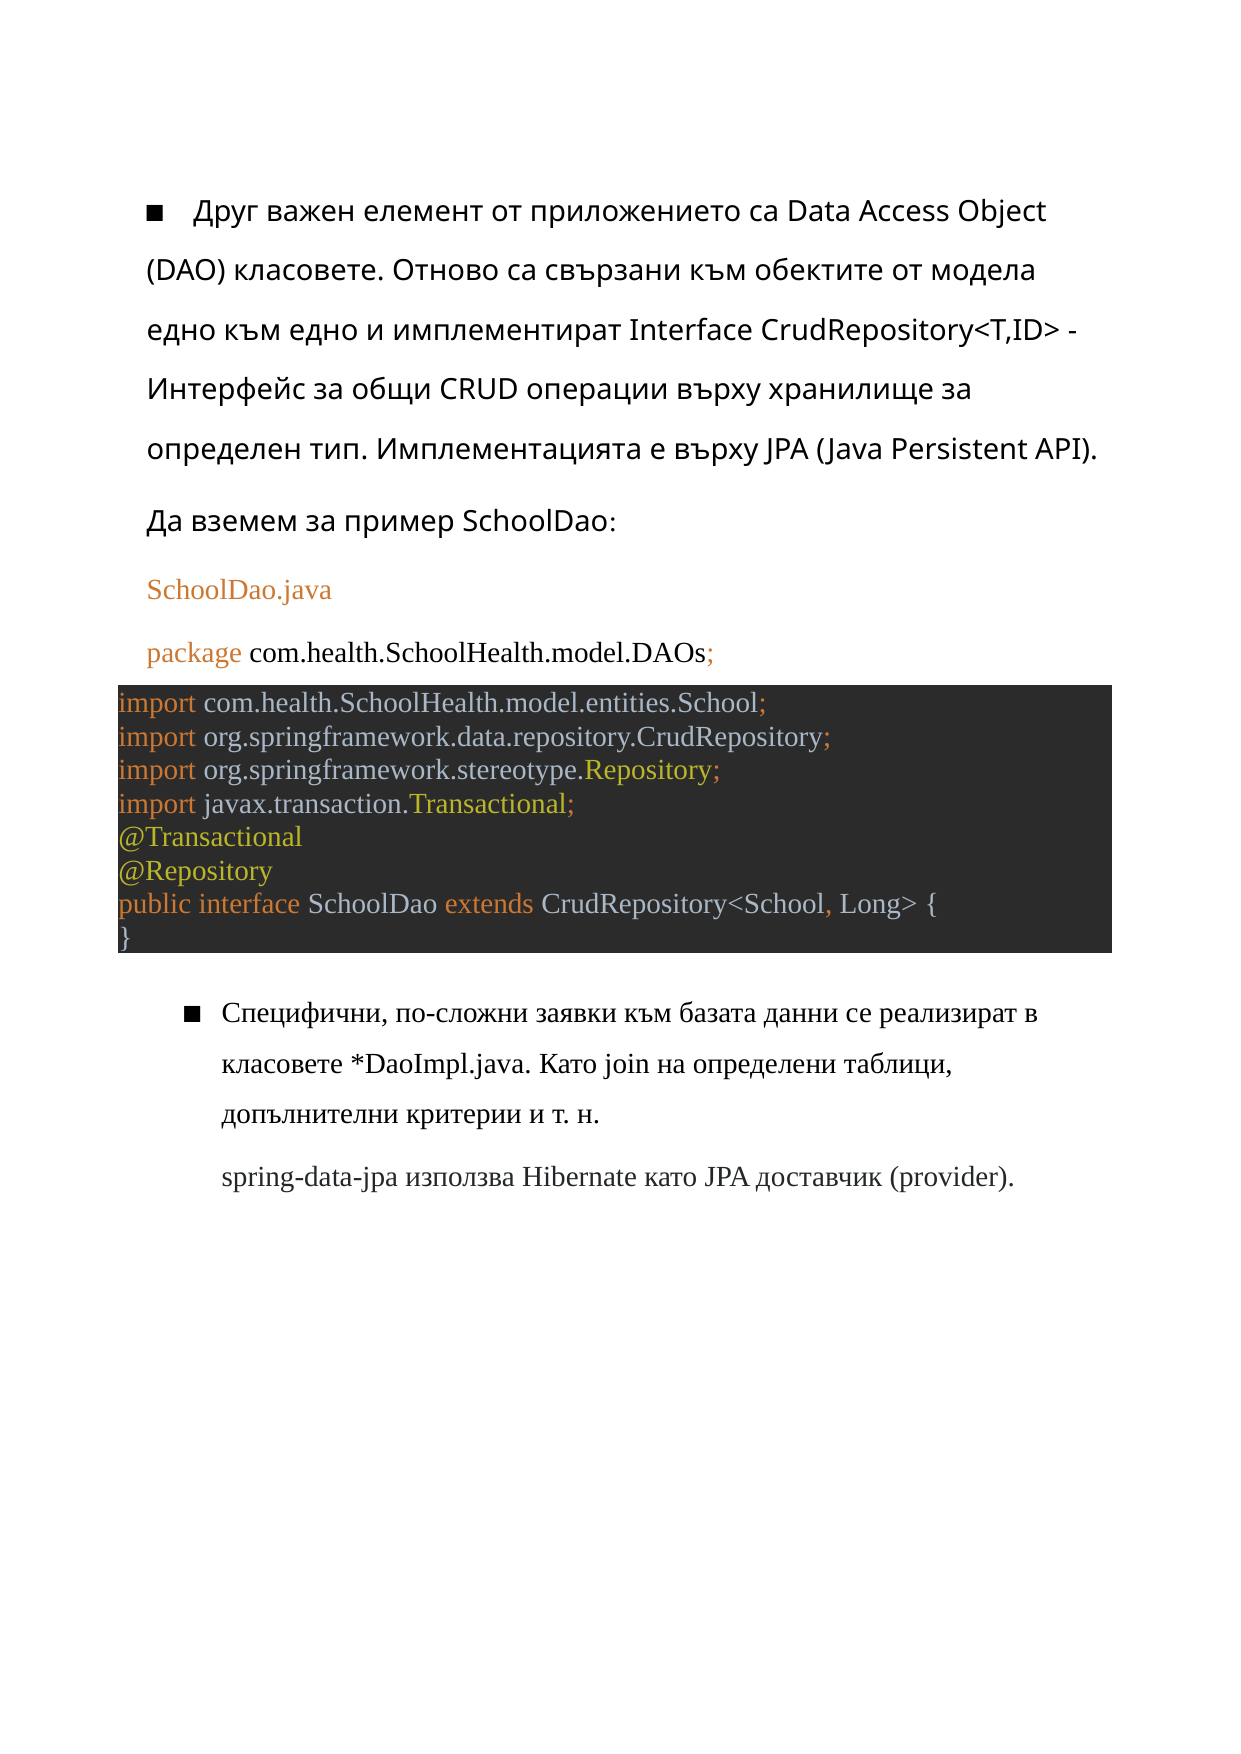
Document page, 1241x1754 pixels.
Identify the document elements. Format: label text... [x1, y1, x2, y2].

list Специфични, по-сложни заявки към базата данни се реализират в класовете *DaoImpl.java. Като join на определени таблици, допълнителни критерии и т. н. [184, 995, 1112, 1130]
text import com.health.SchoolHealth.model.entities.School; [118, 685, 1112, 719]
list SchoolDao.java [146, 572, 1112, 606]
text import org.springframework.data.repository.CrudRepository; [118, 719, 1112, 752]
text public interface SchoolDao extends CrudRepository<School, Long> { [118, 886, 1112, 920]
list Друг важен елемент от приложението са Data Access Object (DAO) класовете. Отново са свързани към обектите от модела едно към едно и имплементират Interface CrudRepository<T,ID> - Интерфейс за общи CRUD операции върху хранилище за определен тип. Имплементацията е върху JPA (Java Persistent API). [146, 190, 1112, 468]
list Да вземем за пример SchoolDao: [146, 500, 1112, 540]
list spring-data-jpa използва Hibernate като JPA доставчик (provider). [184, 1159, 1112, 1192]
text @Repository [118, 853, 1112, 886]
text } [118, 920, 1112, 953]
text import org.springframework.stereotype.Repository; [118, 752, 1112, 786]
list package com.health.SchoolHealth.model.DAOs; [146, 635, 1112, 668]
text import javax.transaction.Transactional; [118, 786, 1112, 819]
text @Transactional [118, 819, 1112, 853]
